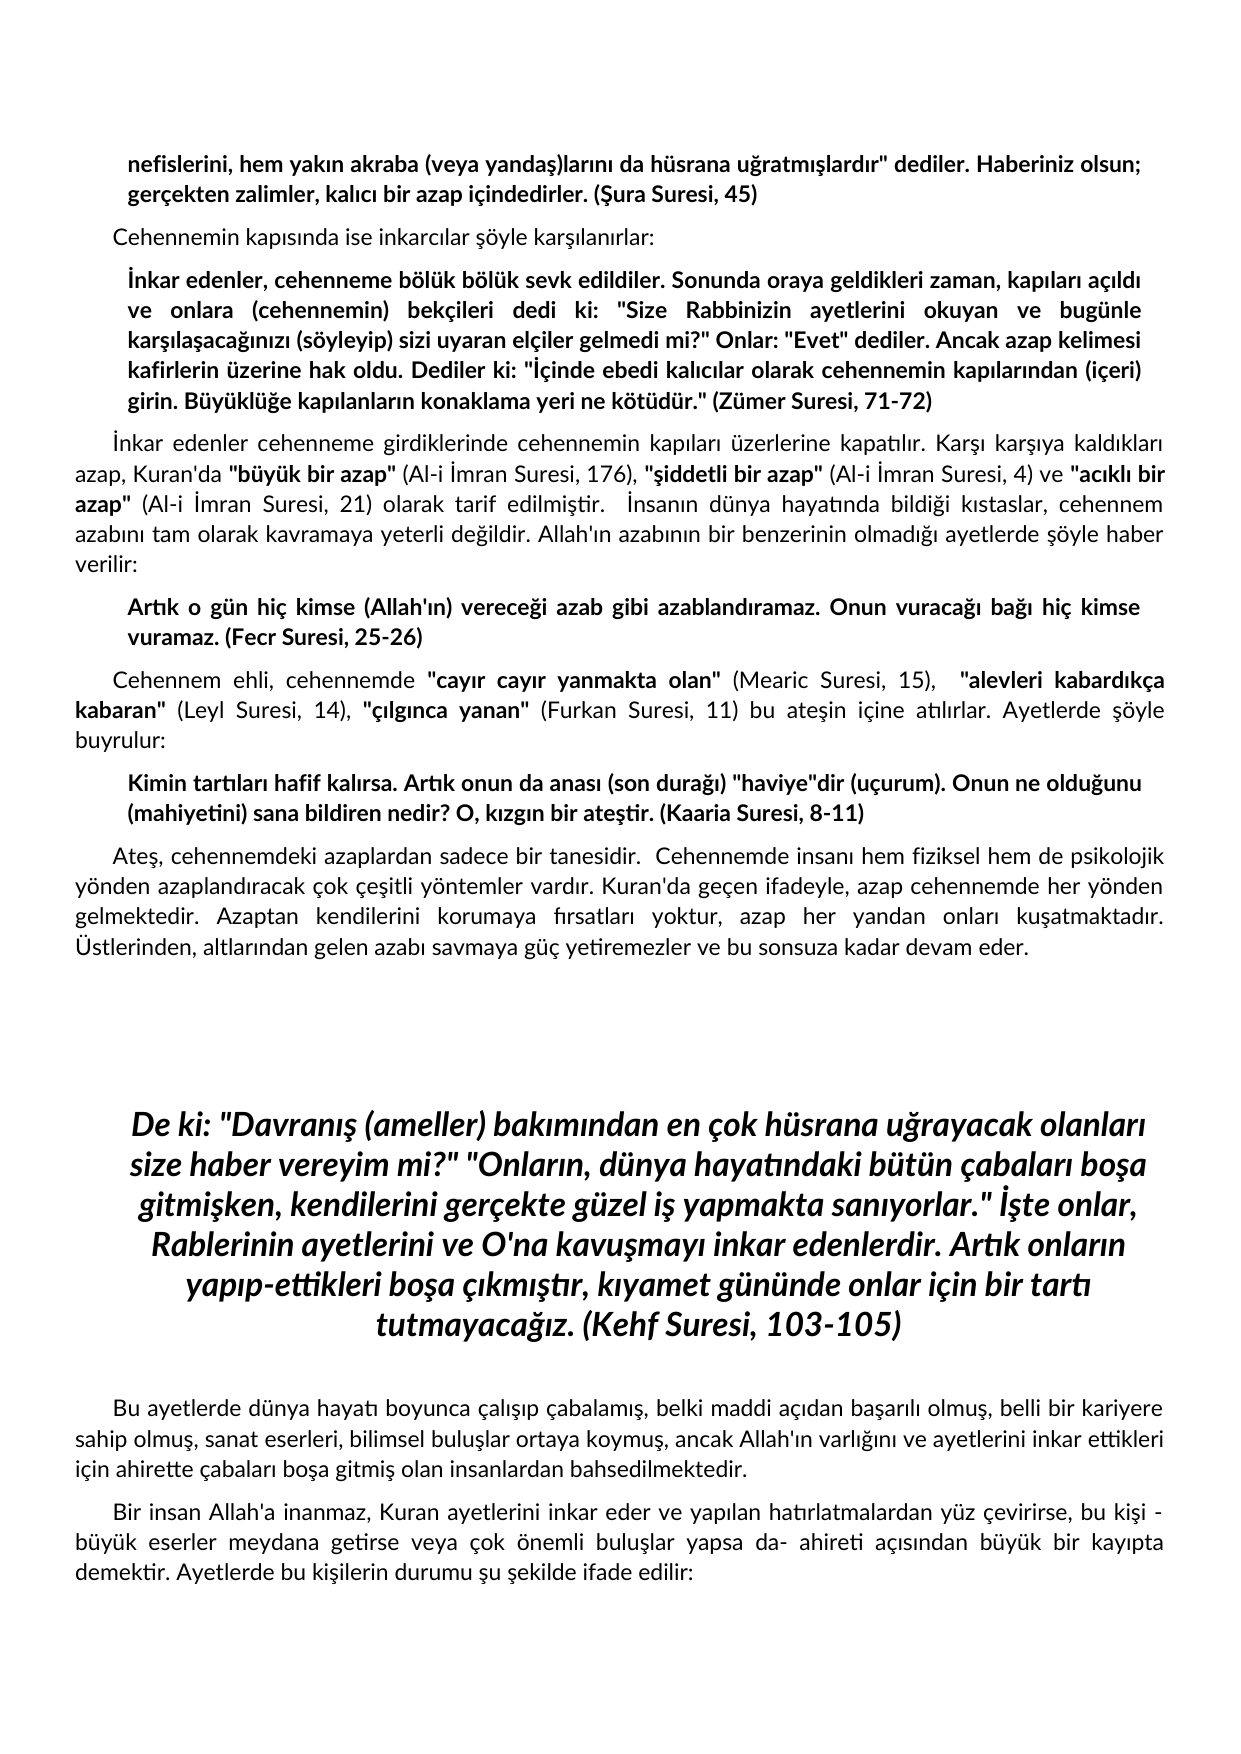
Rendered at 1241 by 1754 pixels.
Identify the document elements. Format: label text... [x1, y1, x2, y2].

text nefislerini, hem yakın akraba (veya yandaş)larını da hüsrana uğratmışlardır" dediler. Haberiniz olsun; gerçekten zalimler, kalıcı bir azap içindedirler. (Şura Suresi, 45) [127, 150, 1143, 208]
text Kimin tartıları hafif kalırsa. Artık onun da anası (son durağı) "haviye"dir (uçurum). Onun ne olduğunu (mahiyetini) sana bildiren nedir? O, kızgın bir ateştir. (Kaaria Suresi, 8-11) [127, 769, 1143, 826]
text Bu ayetlerde dünya hayatı boyunca çalışıp çabalamış, belki maddi açıdan başarılı olmuş, belli bir kariyere sahip olmuş, sanat eserleri, bilimsel buluşlar ortaya koymuş, ancak Allah'ın varlığını ve ayetlerini inkar ettikleri için ahirette çabaları boşa gitmiş olan insanlardan bahsedilmektedir. [75, 1394, 1165, 1482]
subtitle De ki: "Davranış (ameller) bakımından en çok hüsrana uğrayacak olanları size haber vereyim mi?" "Onların, dünya hayatındaki bütün çabaları boşa gitmişken, kendilerini gerçekte güzel iş yapmakta sanıyorlar." İşte onlar, Rablerinin ayetlerini ve O'na kavuşmayı inkar edenlerdir. Artık onların yapıp-ettikleri boşa çıkmıştır, kıyamet gününde onlar için bir tartı tutmayacağız. (Kehf Suresi, 103-105) [112, 1103, 1165, 1343]
text İnkar edenler, cehenneme bölük bölük sevk edildiler. Sonunda oraya geldikleri zaman, kapıları açıldı ve onlara (cehennemin) bekçileri dedi ki: "Size Rabbinizin ayetlerini okuyan ve bugünle karşılaşacağınızı (söyleyip) sizi uyaran elçiler gelmedi mi?" Onlar: "Evet" dediler. Ancak azap kelimesi kafirlerin üzerine hak oldu. Dediler ki: "İçinde ebedi kalıcılar olarak cehennemin kapılarından (içeri) girin. Büyüklüğe kapılanların konaklama yeri ne kötüdür." (Zümer Suresi, 71-72) [127, 266, 1143, 414]
text Ateş, cehennemdeki azaplardan sadece bir tanesidir. Cehennemde insanı hem fiziksel hem de psikolojik yönden azaplandıracak çok çeşitli yöntemler vardır. Kuran'da geçen ifadeyle, azap cehennemde her yönden gelmektedir. Azaptan kendilerini korumaya fırsatları yoktur, azap her yandan onları kuşatmaktadır. Üstlerinden, altlarından gelen azabı savmaya güç yetiremezler ve bu sonsuza kadar devam eder. [75, 842, 1165, 960]
text İnkar edenler cehenneme girdiklerinde cehennemin kapıları üzerlerine kapatılır. Karşı karşıya kaldıkları azap, Kuran'da "büyük bir azap" (Al-i İmran Suresi, 176), "şiddetli bir azap" (Al-i İmran Suresi, 4) ve "acıklı bir azap" (Al-i İmran Suresi, 21) olarak tarif edilmiştir. İnsanın dünya hayatında bildiği kıstaslar, cehennem azabını tam olarak kavramaya yeterli değildir. Allah'ın azabının bir benzerinin olmadığı ayetlerde şöyle haber verilir: [75, 429, 1165, 577]
text Artık o gün hiç kimse (Allah'ın) vereceği azab gibi azablandıramaz. Onun vuracağı bağı hiç kimse vuramaz. (Fecr Suresi, 25-26) [127, 593, 1143, 650]
text Bir insan Allah'a inanmaz, Kuran ayetlerini inkar eder ve yapılan hatırlatmalardan yüz çevirirse, bu kişi -büyük eserler meydana getirse veya çok önemli buluşlar yapsa da- ahireti açısından büyük bir kayıpta demektir. Ayetlerde bu kişilerin durumu şu şekilde ifade edilir: [75, 1497, 1165, 1585]
text Cehennemin kapısında ise inkarcılar şöyle karşılanırlar: [75, 223, 1165, 250]
text Cehennem ehli, cehennemde "cayır cayır yanmakta olan" (Mearic Suresi, 15), "alevleri kabardıkça kabaran" (Leyl Suresi, 14), "çılgınca yanan" (Furkan Suresi, 11) bu ateşin içine atılırlar. Ayetlerde şöyle buyrulur: [75, 666, 1165, 753]
